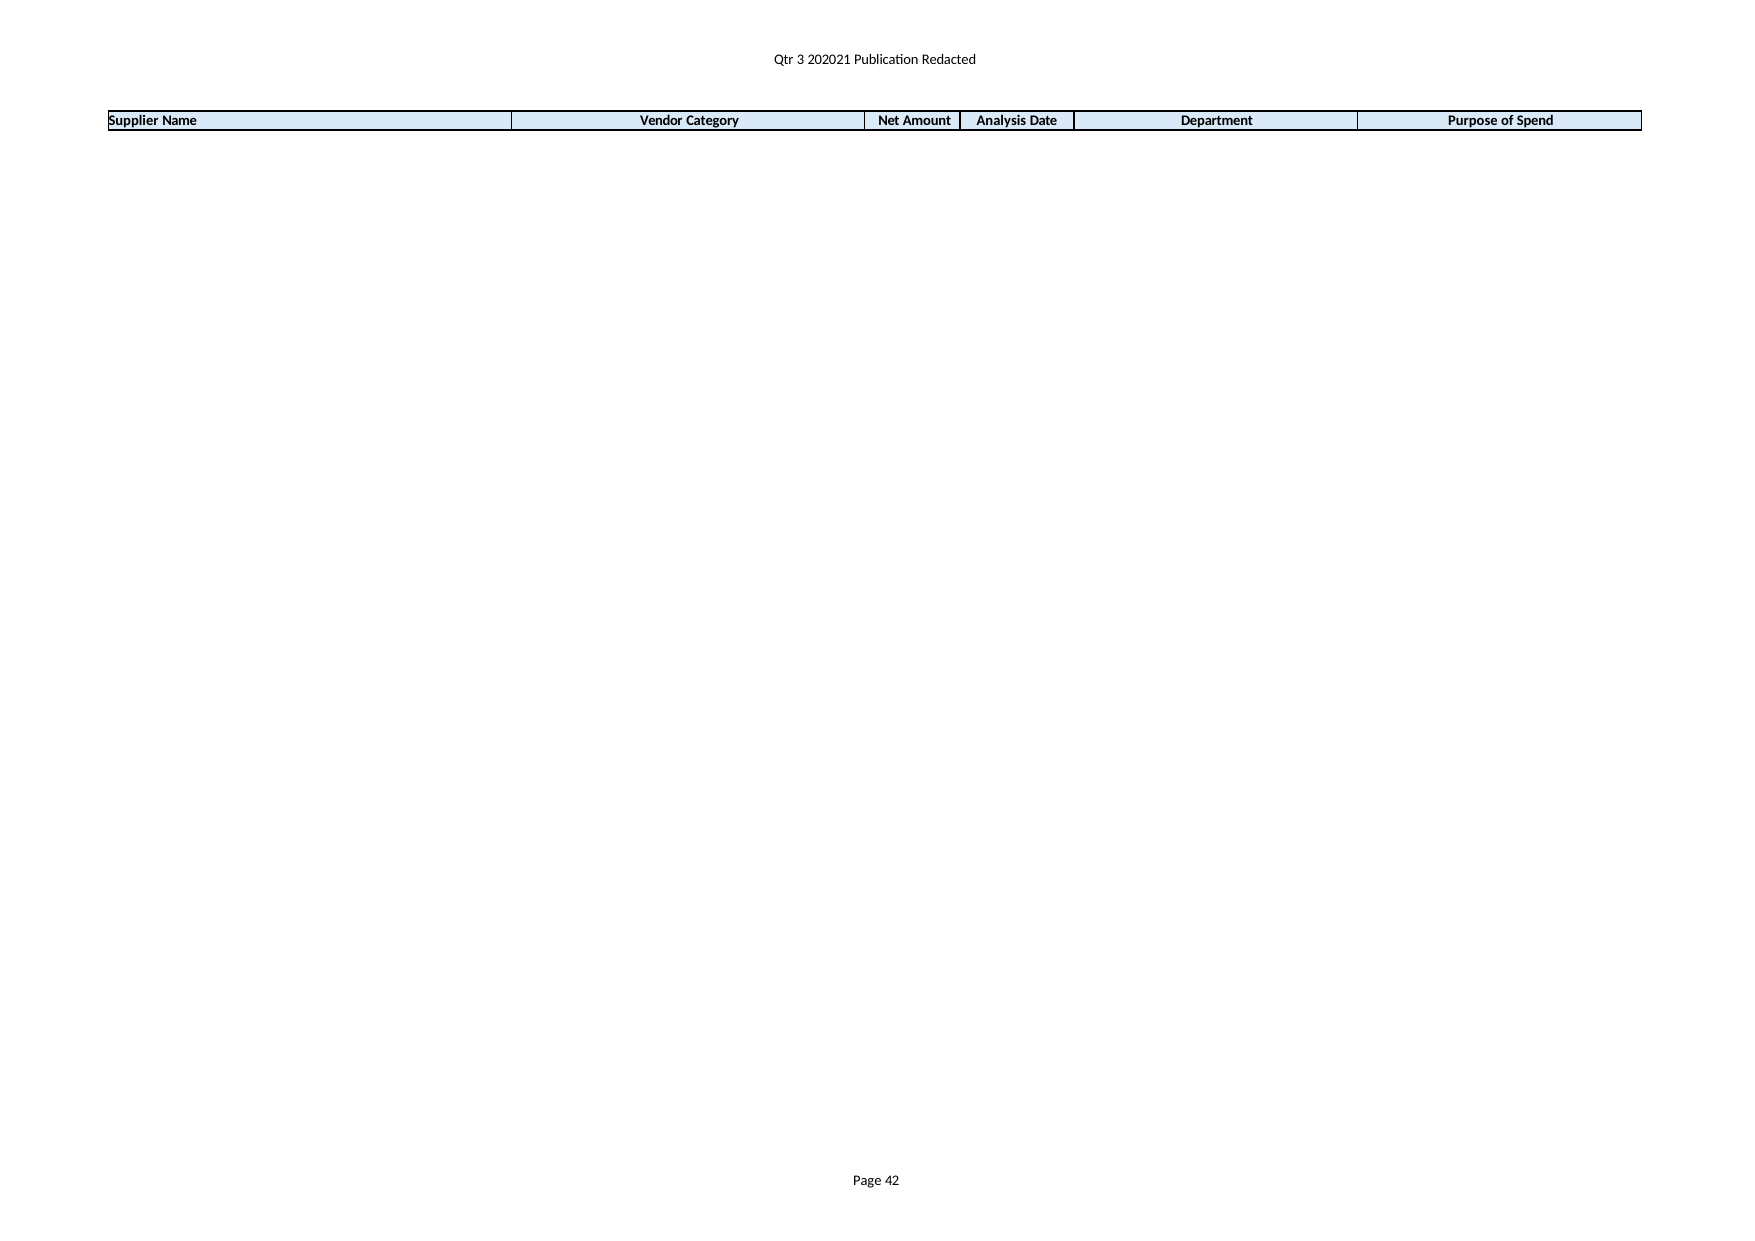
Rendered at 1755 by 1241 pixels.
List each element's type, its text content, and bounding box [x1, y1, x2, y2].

table_header Supplier Name [109, 112, 511, 129]
table_header Net Amount [865, 112, 959, 129]
table_header Department [1075, 112, 1357, 129]
table_header Analysis Date [961, 112, 1073, 129]
table_header Purpose of Spend [1358, 112, 1641, 129]
table_header Vendor Category [512, 112, 864, 129]
